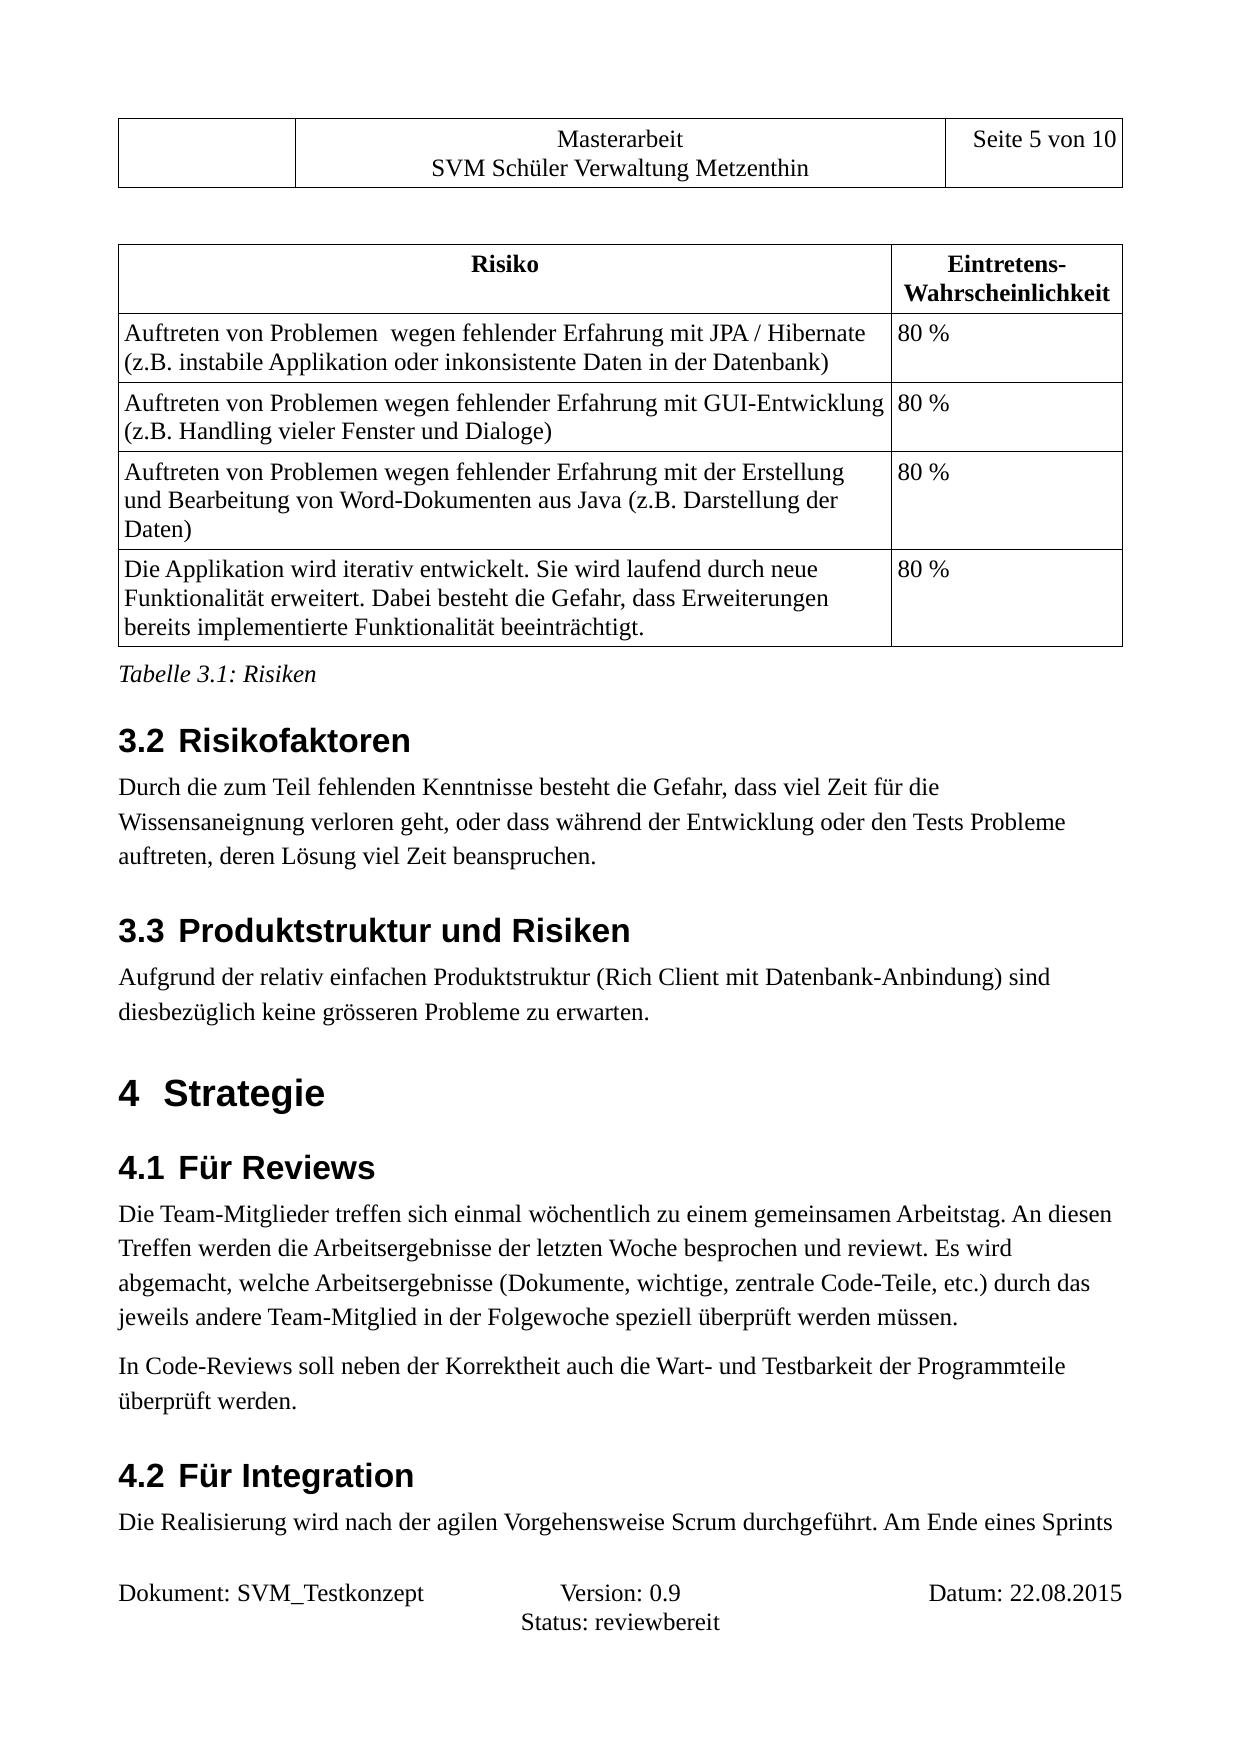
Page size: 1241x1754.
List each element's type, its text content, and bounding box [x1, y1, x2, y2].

table_cell 80 % [892, 452, 1122, 549]
table_cell 80 % [892, 383, 1122, 451]
subtitle Für Integration [118, 1456, 1122, 1494]
text Die Realisierung wird nach der agilen Vorgehensweise Scrum durchgeführt. Am Ende eines Sprints [118, 1507, 1122, 1536]
subtitle Risikofaktoren [118, 721, 1122, 760]
subtitle Für Reviews [118, 1148, 1122, 1186]
table_cell Auftreten von Problemen wegen fehlender Erfahrung mit der Erstellung und Bearbeitung von Word-Dokumenten aus Java (z.B. Darstellung der Daten) [119, 452, 891, 549]
table_cell Auftreten von Problemen wegen fehlender Erfahrung mit JPA / Hibernate (z.B. instabile Applikation oder inkonsistente Daten in der Datenbank) [119, 314, 891, 382]
table_cell 80 % [892, 550, 1122, 646]
table_cell Auftreten von Problemen wegen fehlender Erfahrung mit GUI-Entwicklung (z.B. Handling vieler Fenster und Dialoge) [119, 383, 891, 451]
text Durch die zum Teil fehlenden Kenntnisse besteht die Gefahr, dass viel Zeit für die Wissensaneignung verloren geht, oder dass während der Entwicklung oder den Tests Probleme auftreten, deren Lösung viel Zeit beanspruchen. [118, 772, 1122, 870]
table_header Eintretens-Wahrscheinlichkeit [892, 245, 1122, 313]
table_header Risiko [119, 245, 891, 313]
text In Code-Reviews soll neben der Korrektheit auch die Wart- und Testbarkeit der Programmteile überprüft werden. [118, 1351, 1122, 1415]
subtitle Produktstruktur und Risiken [118, 911, 1122, 950]
subtitle Strategie [118, 1071, 1122, 1114]
text Aufgrund der relativ einfachen Produktstruktur (Rich Client mit Datenbank-Anbindung) sind diesbezüglich keine grösseren Probleme zu erwarten. [118, 962, 1122, 1026]
table_cell 80 % [892, 314, 1122, 382]
table_cell Die Applikation wird iterativ entwickelt. Sie wird laufend durch neue Funktionalität erweitert. Dabei besteht die Gefahr, dass Erweiterungen bereits implementierte Funktionalität beeinträchtigt. [119, 550, 891, 646]
text Tabelle 3.1: Risiken [118, 659, 1122, 688]
text Die Team-Mitglieder treffen sich einmal wöchentlich zu einem gemeinsamen Arbeitstag. An diesen Treffen werden die Arbeitsergebnisse der letzten Woche besprochen und reviewt. Es wird abgemacht, welche Arbeitsergebnisse (Dokumente, wichtige, zentrale Code-Teile, etc.) durch das jeweils andere Team-Mitglied in der Folgewoche speziell überprüft werden müssen. [118, 1199, 1122, 1331]
